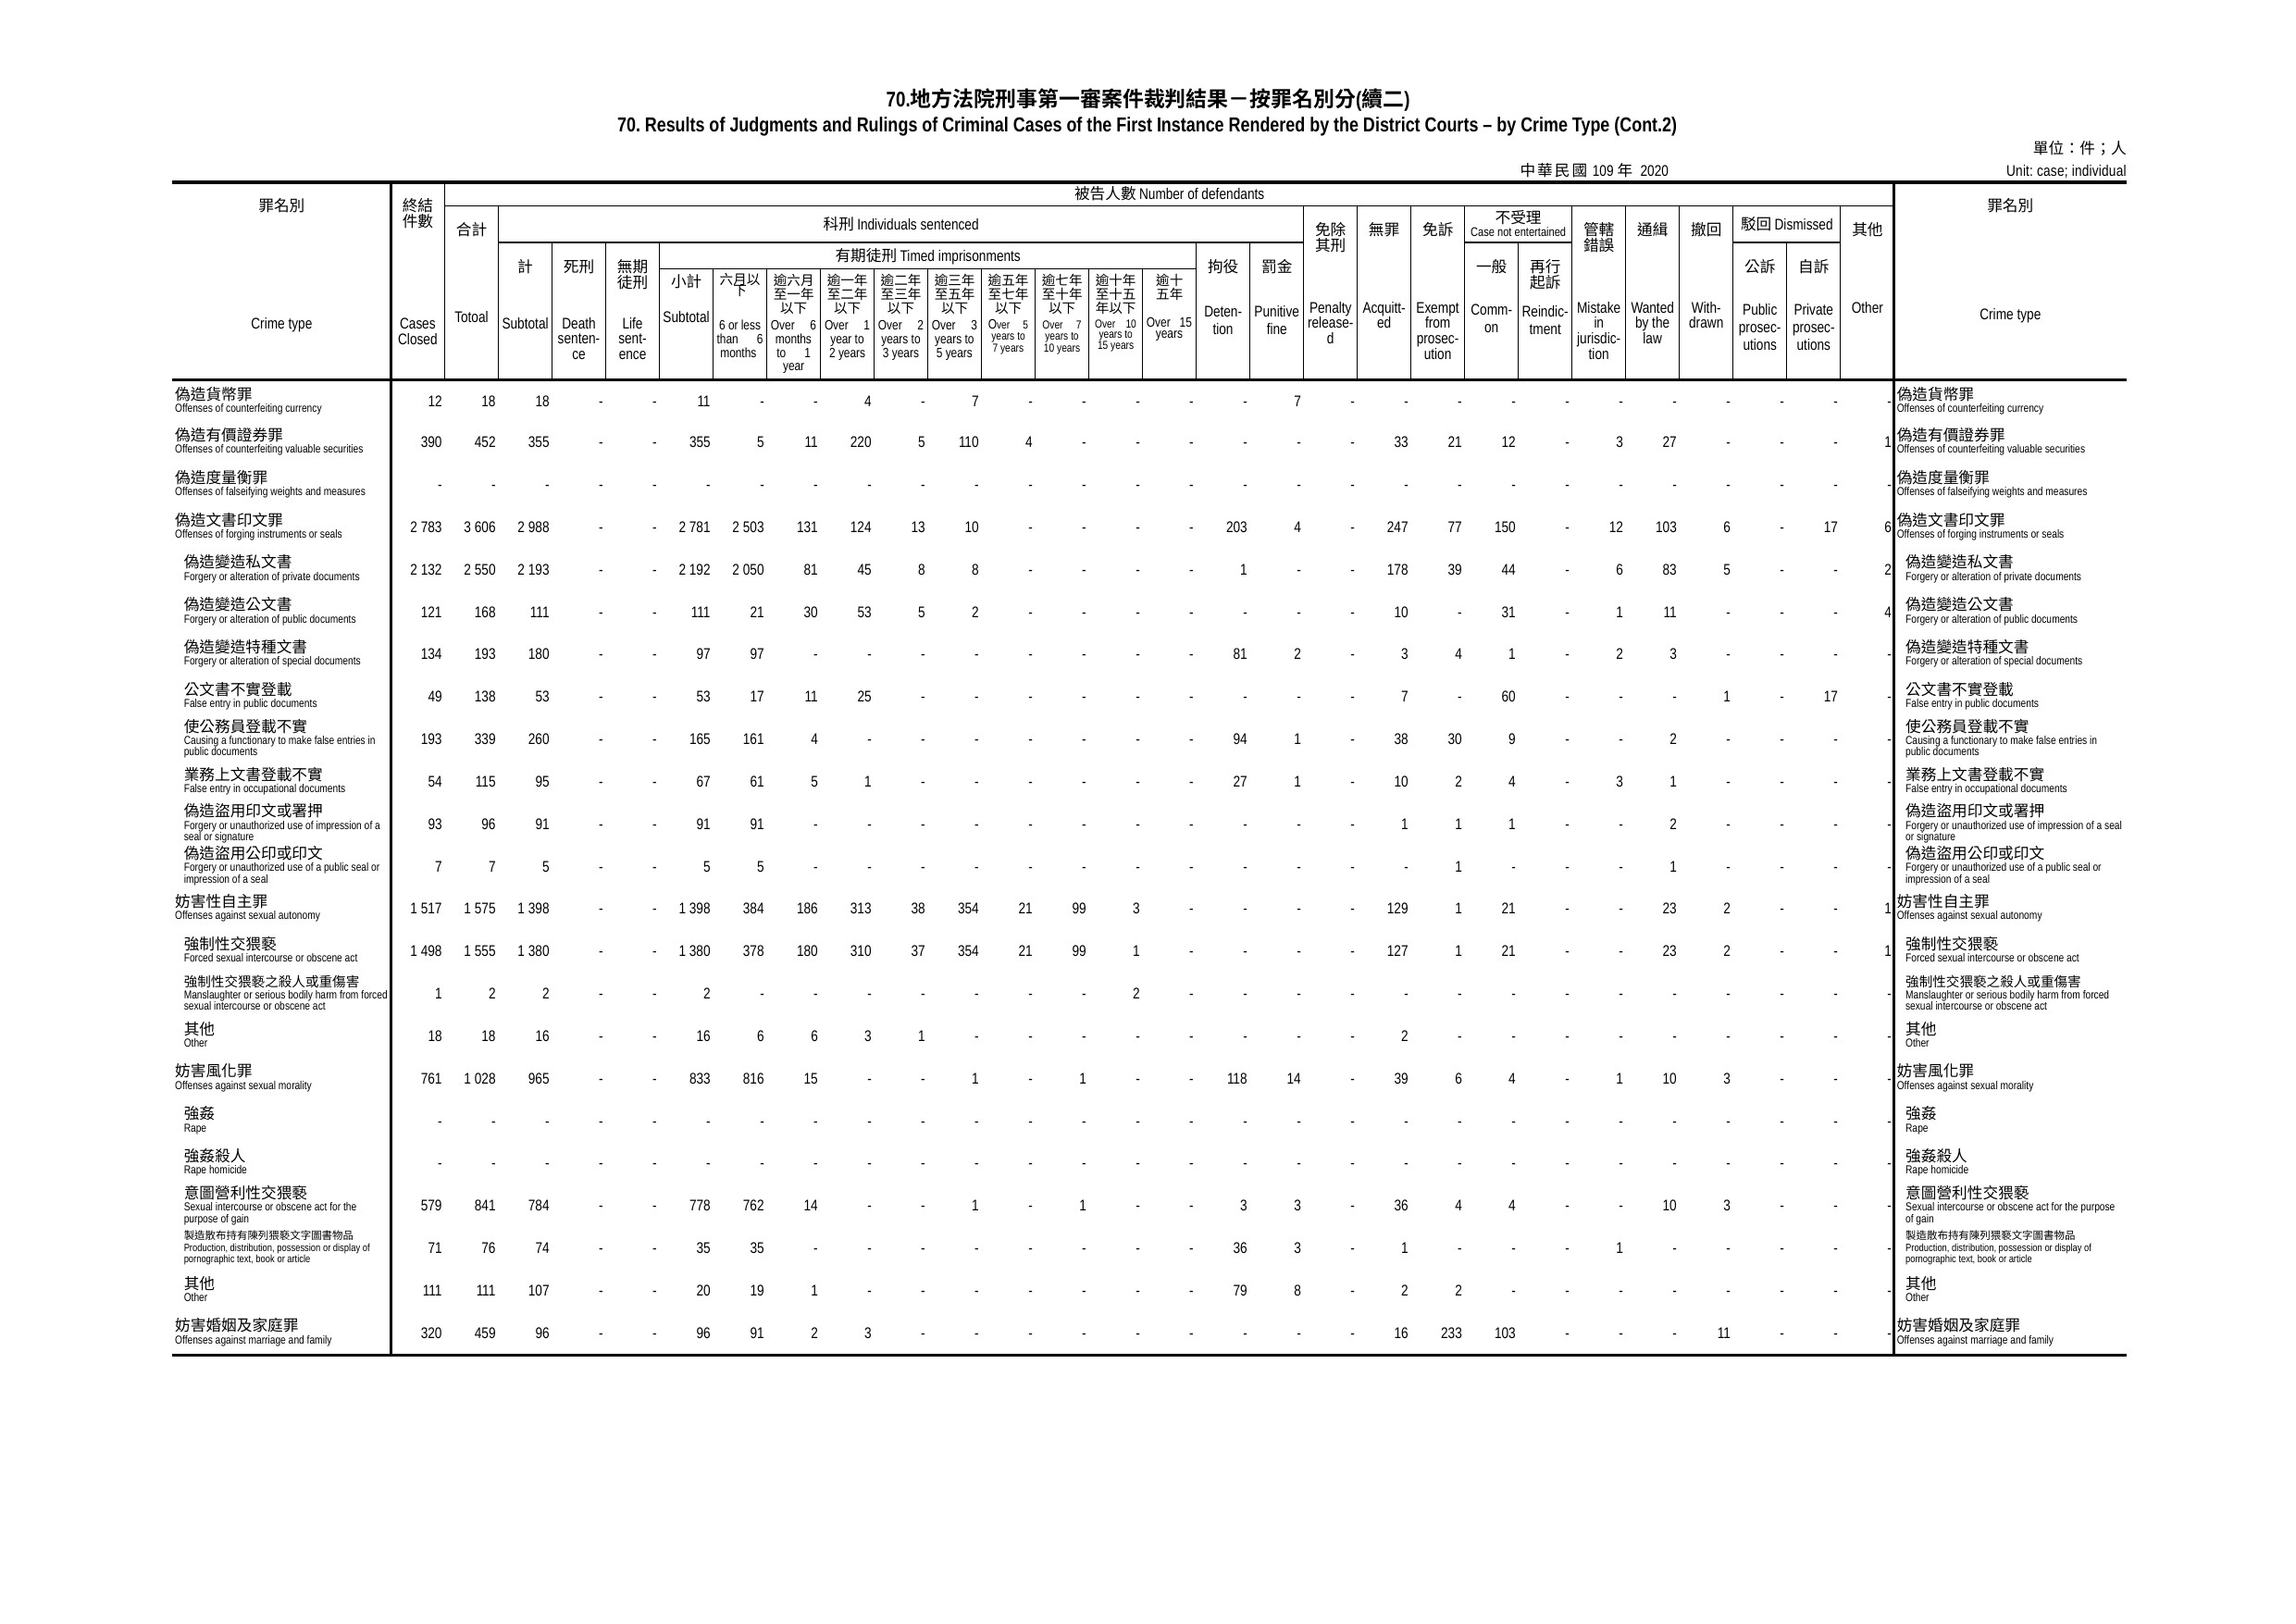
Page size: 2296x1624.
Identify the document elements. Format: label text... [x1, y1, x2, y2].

table_cell 138 [444, 676, 498, 718]
table_cell - [1304, 421, 1357, 464]
table_cell - [1787, 633, 1840, 676]
table_cell 1 028 [444, 1057, 498, 1099]
table_cell - [1035, 548, 1088, 590]
table_cell - [981, 760, 1035, 802]
table_cell 5 [713, 845, 766, 887]
table_cell - [1787, 1269, 1840, 1311]
table_cell 313 [820, 887, 874, 930]
table_cell - [1088, 548, 1142, 590]
table_cell 偽造度量衡罪 Offenses of falseifying weights and measures [172, 464, 390, 505]
table_cell - [605, 845, 659, 887]
table_cell - [1088, 1057, 1142, 1099]
table_cell 61 [713, 760, 766, 802]
table_cell - [1142, 676, 1196, 718]
table_cell - [1518, 1142, 1571, 1184]
table_cell 逾三年至五年以下 Over 3 years to 5 years [928, 269, 981, 378]
table_cell - [1680, 1227, 1732, 1269]
table_cell - [1518, 845, 1571, 887]
table_cell 95 [498, 760, 552, 802]
table_cell - [1088, 464, 1142, 505]
table_cell 107 [498, 1269, 552, 1311]
table_cell 16 [1357, 1311, 1410, 1354]
table_cell - [1733, 973, 1787, 1014]
table_cell - [1035, 590, 1088, 633]
table_cell - [1625, 1014, 1679, 1057]
table_cell 45 [820, 548, 874, 590]
table_cell - [1357, 1099, 1410, 1142]
table_cell 1 [1625, 845, 1679, 887]
table_cell 1 [1357, 802, 1410, 845]
table_cell - [981, 1099, 1035, 1142]
table_cell 使公務員登載不實 Causing a functionary to make false entries in public documents [1895, 718, 2127, 760]
table_cell 354 [927, 930, 981, 973]
table_cell - [1518, 887, 1571, 930]
table_cell 3 606 [444, 505, 498, 548]
table_cell - [981, 676, 1035, 718]
table_cell 1 [392, 973, 444, 1014]
table_cell - [1465, 1142, 1518, 1184]
table_cell 1 [927, 1184, 981, 1227]
table_cell - [1733, 718, 1787, 760]
table_cell - [820, 1227, 874, 1269]
table_cell - [1518, 760, 1571, 802]
table_cell - [1142, 381, 1196, 421]
table_cell 1 [1841, 421, 1893, 464]
table_cell - [1035, 381, 1088, 421]
table_cell - [713, 1142, 766, 1184]
table_cell - [1304, 548, 1357, 590]
table_cell - [552, 930, 605, 973]
table_cell 33 [1357, 421, 1410, 464]
table_cell 54 [392, 760, 444, 802]
table_cell - [874, 1227, 927, 1269]
table_cell - [1572, 1311, 1625, 1354]
table_cell - [1787, 718, 1840, 760]
table_cell - [820, 1099, 874, 1142]
table_cell - [1142, 718, 1196, 760]
table_cell - [552, 548, 605, 590]
table_cell - [1304, 1269, 1357, 1311]
table_cell 97 [659, 633, 713, 676]
table_cell 9 [1465, 718, 1518, 760]
table_cell 1 [1410, 845, 1464, 887]
table_cell - [1787, 421, 1840, 464]
table_cell 1 [1197, 548, 1249, 590]
table_cell 93 [392, 802, 444, 845]
table_cell - [1088, 676, 1142, 718]
table_cell - [981, 718, 1035, 760]
table_cell - [1035, 1269, 1088, 1311]
table_cell - [552, 760, 605, 802]
table_cell - [1572, 676, 1625, 718]
table_cell - [1249, 1142, 1303, 1184]
table_cell - [766, 973, 820, 1014]
table_cell - [392, 1099, 444, 1142]
table_cell - [1680, 381, 1732, 421]
table_cell - [605, 548, 659, 590]
table_cell - [1142, 887, 1196, 930]
table_cell 撤回 With- drawn [1680, 206, 1732, 378]
table_cell 91 [659, 802, 713, 845]
table_cell - [1357, 973, 1410, 1014]
table_cell - [659, 464, 713, 505]
table_cell - [1410, 590, 1464, 633]
table_cell 6 [1680, 505, 1732, 548]
table_cell - [1142, 1142, 1196, 1184]
table_cell - [1572, 802, 1625, 845]
table_cell 3 [820, 1014, 874, 1057]
table_cell 16 [659, 1014, 713, 1057]
table_cell - [552, 633, 605, 676]
table_cell 11 [659, 381, 713, 421]
table_cell 168 [444, 590, 498, 633]
table_cell 偽造變造公文書 Forgery or alteration of public documents [1895, 590, 2127, 633]
table_cell 再行 起訴 Reindic-tment [1519, 243, 1571, 378]
table_cell - [1841, 676, 1893, 718]
table_cell - [1197, 1311, 1249, 1354]
table_cell 124 [820, 505, 874, 548]
table_cell - [927, 973, 981, 1014]
table_cell 4 [766, 718, 820, 760]
table_cell - [1841, 845, 1893, 887]
table_cell - [1733, 760, 1787, 802]
table_cell - [1197, 590, 1249, 633]
table_cell 354 [927, 887, 981, 930]
table_cell 21 [1465, 887, 1518, 930]
table_cell 無期 徒刑 Life sent- ence [606, 243, 659, 378]
table_cell 10 [1625, 1184, 1679, 1227]
table_cell 39 [1410, 548, 1464, 590]
table_cell - [1035, 802, 1088, 845]
table_cell - [874, 1057, 927, 1099]
table_cell - [1465, 464, 1518, 505]
table_cell - [874, 1142, 927, 1184]
table_cell 免訴 Exempt from prosec-ution [1411, 206, 1464, 378]
table_cell - [1035, 1099, 1088, 1142]
table_cell - [605, 1057, 659, 1099]
table_cell 偽造變造公文書 Forgery or alteration of public documents [172, 590, 390, 633]
table_header 終結 件數 Cases Closed [392, 184, 444, 378]
table_cell - [820, 1184, 874, 1227]
table_cell 8 [874, 548, 927, 590]
table_cell - [1088, 505, 1142, 548]
table_cell 21 [981, 930, 1035, 973]
table_cell 11 [766, 421, 820, 464]
table_cell - [874, 760, 927, 802]
table_cell - [605, 676, 659, 718]
table_cell 妨害性自主罪 Offenses against sexual autonomy [172, 887, 390, 930]
table_cell 17 [713, 676, 766, 718]
table_cell - [820, 1269, 874, 1311]
table_cell - [444, 1099, 498, 1142]
table_cell - [1572, 973, 1625, 1014]
table_cell 不受理 Case not entertained [1465, 206, 1571, 242]
table_cell - [1304, 887, 1357, 930]
table_cell - [392, 1142, 444, 1184]
table_cell - [1304, 973, 1357, 1014]
table_cell 111 [444, 1269, 498, 1311]
table_cell 無罪 Acquitt- ed [1358, 206, 1410, 378]
table_cell - [1733, 802, 1787, 845]
table_cell - [1841, 718, 1893, 760]
table_cell 1 [1680, 676, 1732, 718]
table_cell 1 [874, 1014, 927, 1057]
table_cell 67 [659, 760, 713, 802]
table_cell 2 [927, 590, 981, 633]
table_cell 14 [1249, 1057, 1303, 1099]
table_cell 妨害性自主罪 Offenses against sexual autonomy [1895, 887, 2127, 930]
table_cell 12 [1572, 505, 1625, 548]
table_cell - [1304, 845, 1357, 887]
table_cell - [1088, 1227, 1142, 1269]
table_cell - [1518, 802, 1571, 845]
table_cell - [1410, 1099, 1464, 1142]
table_cell - [1142, 464, 1196, 505]
table_cell 178 [1357, 548, 1410, 590]
table_cell - [1787, 1227, 1840, 1269]
table_cell 11 [1625, 590, 1679, 633]
table_cell - [605, 1142, 659, 1184]
table_cell - [1572, 845, 1625, 887]
table_cell - [874, 633, 927, 676]
table_cell - [1572, 930, 1625, 973]
table_cell - [1572, 1142, 1625, 1184]
table_cell 53 [659, 676, 713, 718]
table_cell 13 [874, 505, 927, 548]
table_cell - [1304, 1099, 1357, 1142]
table_cell - [927, 1227, 981, 1269]
table_cell 18 [444, 1014, 498, 1057]
table_cell - [605, 802, 659, 845]
table_cell - [1249, 1311, 1303, 1354]
table_cell 製造散布持有陳列猥褻文字圖書物品 Production, distribution, possession or display of pornographic text, book or article [1895, 1227, 2127, 1269]
table_cell 96 [498, 1311, 552, 1354]
table_cell - [1518, 676, 1571, 718]
table_cell - [1787, 887, 1840, 930]
table_cell - [1088, 1184, 1142, 1227]
table_cell - [1572, 887, 1625, 930]
table_cell 6 [713, 1014, 766, 1057]
table_cell - [1304, 1311, 1357, 1354]
table_cell 1 [1465, 633, 1518, 676]
table_cell 2 781 [659, 505, 713, 548]
table_cell - [713, 973, 766, 1014]
table_cell - [1518, 1227, 1571, 1269]
table_cell - [1733, 1014, 1787, 1057]
table_cell 49 [392, 676, 444, 718]
table_cell 7 [927, 381, 981, 421]
table_cell 1 380 [659, 930, 713, 973]
table_cell 1 [927, 1057, 981, 1099]
table_cell 有期徒刑Timed imprisonments [660, 243, 1196, 268]
table_cell 203 [1197, 505, 1249, 548]
table_cell 2 [1680, 930, 1732, 973]
table_cell 3 [1357, 633, 1410, 676]
table_cell 111 [659, 590, 713, 633]
table_cell 強姦殺人 Rape homicide [172, 1142, 390, 1184]
table_cell - [1841, 1184, 1893, 1227]
table_cell 15 [766, 1057, 820, 1099]
table_cell - [1142, 973, 1196, 1014]
table_cell - [1304, 505, 1357, 548]
table_cell - [1465, 1269, 1518, 1311]
text 中華民國109 年 2020 Unit: case; individual [169, 158, 2126, 180]
table_cell - [1035, 718, 1088, 760]
table_cell 罰金 Punitive fine [1250, 243, 1303, 378]
table_cell 10 [1357, 760, 1410, 802]
table_cell - [498, 1142, 552, 1184]
table_cell 通緝 Wanted by the law [1626, 206, 1679, 378]
table_cell - [605, 1099, 659, 1142]
table_cell 38 [874, 887, 927, 930]
table_cell - [713, 381, 766, 421]
table_cell 53 [820, 590, 874, 633]
table_cell 8 [927, 548, 981, 590]
table_cell - [1142, 802, 1196, 845]
table_cell - [1249, 1099, 1303, 1142]
table_cell - [820, 973, 874, 1014]
table_cell - [1787, 1099, 1840, 1142]
table_cell - [552, 381, 605, 421]
table_cell 2 050 [713, 548, 766, 590]
table_cell - [1625, 1269, 1679, 1311]
table_cell - [981, 1227, 1035, 1269]
table_cell 25 [820, 676, 874, 718]
table_cell 74 [498, 1227, 552, 1269]
table_cell 偽造度量衡罪 Offenses of falseifying weights and measures [1895, 464, 2127, 505]
table_cell 1 [1841, 930, 1893, 973]
table_cell 833 [659, 1057, 713, 1099]
table_cell 260 [498, 718, 552, 760]
table_cell - [1518, 1184, 1571, 1227]
table_cell 2 550 [444, 548, 498, 590]
table_cell 2 [1625, 718, 1679, 760]
table_cell 2 [1249, 633, 1303, 676]
table_cell - [552, 1142, 605, 1184]
table_cell 4 [820, 381, 874, 421]
table_cell 4 [1465, 1184, 1518, 1227]
table_cell - [1465, 1227, 1518, 1269]
table_cell - [1142, 548, 1196, 590]
table_cell - [1572, 1099, 1625, 1142]
table_cell - [1787, 802, 1840, 845]
table_cell - [1088, 633, 1142, 676]
table_cell - [1733, 381, 1787, 421]
table_cell - [1733, 845, 1787, 887]
table_cell 4 [1410, 633, 1464, 676]
table_cell - [605, 887, 659, 930]
table_cell - [1304, 590, 1357, 633]
table_cell - [1142, 633, 1196, 676]
table_cell - [1142, 760, 1196, 802]
table_cell - [498, 464, 552, 505]
table_cell 10 [1357, 590, 1410, 633]
table_cell - [552, 505, 605, 548]
table_cell - [1518, 1057, 1571, 1099]
table_cell - [552, 676, 605, 718]
table_cell - [1304, 1142, 1357, 1184]
table_cell 118 [1197, 1057, 1249, 1099]
table_cell 逾十年 至十五 年以下 Over 10 years to 15 years [1089, 269, 1142, 378]
table_cell 10 [927, 505, 981, 548]
table_cell - [927, 845, 981, 887]
table_cell - [1142, 421, 1196, 464]
table_cell - [1841, 464, 1893, 505]
table_cell - [1465, 1099, 1518, 1142]
table_cell - [1357, 845, 1410, 887]
table_cell - [981, 464, 1035, 505]
table_cell - [1410, 676, 1464, 718]
table_cell 強姦殺人 Rape homicide [1895, 1142, 2127, 1184]
table_cell - [1733, 930, 1787, 973]
table_cell - [605, 930, 659, 973]
table_cell 77 [1410, 505, 1464, 548]
table_cell 5 [874, 421, 927, 464]
table_cell - [605, 633, 659, 676]
table_cell - [1304, 802, 1357, 845]
table_cell - [820, 845, 874, 887]
table_cell - [1518, 381, 1571, 421]
table_cell - [927, 1311, 981, 1354]
table_cell 115 [444, 760, 498, 802]
table_cell 17 [1787, 676, 1840, 718]
table_cell 5 [766, 760, 820, 802]
table_cell 業務上文書登載不實 False entry in occupational documents [1895, 760, 2127, 802]
table_cell - [1841, 973, 1893, 1014]
table_cell - [1572, 1014, 1625, 1057]
table_cell 14 [766, 1184, 820, 1227]
table_cell 81 [766, 548, 820, 590]
table_cell - [1142, 1099, 1196, 1142]
table_cell 134 [392, 633, 444, 676]
table_cell 逾六月至一年以下 Over 6 months to 1 year [767, 269, 820, 378]
table_cell 偽造文書印文罪 Offenses of forging instruments or seals [172, 505, 390, 548]
table_cell - [1841, 1099, 1893, 1142]
table_cell - [1787, 1014, 1840, 1057]
table_cell - [1518, 1311, 1571, 1354]
table_cell - [1680, 802, 1732, 845]
table_cell 27 [1197, 760, 1249, 802]
table_cell 2 192 [659, 548, 713, 590]
table_cell - [1410, 1014, 1464, 1057]
table_cell - [1518, 548, 1571, 590]
table_cell - [605, 1311, 659, 1354]
table_cell - [1197, 845, 1249, 887]
table_cell - [1410, 381, 1464, 421]
table_cell - [1035, 633, 1088, 676]
table_cell 免除 其刑 Penalty release-d [1304, 206, 1357, 378]
table_cell - [1518, 464, 1571, 505]
table_cell - [1197, 1099, 1249, 1142]
table_cell - [659, 1099, 713, 1142]
table_cell - [1787, 1184, 1840, 1227]
table_cell - [766, 845, 820, 887]
table_cell 4 [1465, 760, 1518, 802]
table_cell 6 [1410, 1057, 1464, 1099]
table_cell 1 [1572, 1227, 1625, 1269]
table_cell - [1841, 633, 1893, 676]
table_cell - [1625, 973, 1679, 1014]
table_cell 762 [713, 1184, 766, 1227]
table_cell - [1841, 1227, 1893, 1269]
table_cell 129 [1357, 887, 1410, 930]
table_cell - [1088, 718, 1142, 760]
table_cell 1 [1088, 930, 1142, 973]
table_cell 79 [1197, 1269, 1249, 1311]
table_cell 偽造變造私文書 Forgery or alteration of private documents [1895, 548, 2127, 590]
table_cell - [1680, 845, 1732, 887]
table_cell 310 [820, 930, 874, 973]
table_cell - [1733, 633, 1787, 676]
table_cell 公文書不實登載 False entry in public documents [172, 676, 390, 718]
table_cell - [981, 1142, 1035, 1184]
table_cell - [1787, 590, 1840, 633]
table_cell - [1733, 590, 1787, 633]
table_cell 2 [1357, 1269, 1410, 1311]
table_cell - [1841, 1014, 1893, 1057]
table_cell 2 [766, 1311, 820, 1354]
table_cell - [874, 845, 927, 887]
table_cell - [1733, 676, 1787, 718]
table_cell 2 [444, 973, 498, 1014]
table_cell - [1625, 1099, 1679, 1142]
table_cell 5 [659, 845, 713, 887]
table_cell 2 [1680, 887, 1732, 930]
table_cell 偽造變造特種文書 Forgery or alteration of special documents [172, 633, 390, 676]
table_cell 1 [1572, 590, 1625, 633]
table_cell 110 [927, 421, 981, 464]
table_cell - [1142, 590, 1196, 633]
table_cell 強制性交猥褻 Forced sexual intercourse or obscene act [1895, 930, 2127, 973]
table_cell - [1142, 1057, 1196, 1099]
table_cell 拘役 Deten- tion [1197, 243, 1249, 378]
table_cell - [981, 633, 1035, 676]
table_cell 妨害風化罪 Offenses against sexual morality [172, 1057, 390, 1099]
table_cell 逾二年至三年以下 Over 2 years to 3 years [875, 269, 927, 378]
table_cell - [1733, 1269, 1787, 1311]
table_cell - [1249, 421, 1303, 464]
table_cell - [1035, 760, 1088, 802]
table_cell - [1787, 930, 1840, 973]
table_cell 妨害婚姻及家庭罪 Offenses against marriage and family [172, 1311, 390, 1354]
table_cell 4 [1410, 1184, 1464, 1227]
table_cell 1 [1841, 887, 1893, 930]
table_cell 459 [444, 1311, 498, 1354]
table_cell 12 [1465, 421, 1518, 464]
table_cell 5 [498, 845, 552, 887]
table_cell - [1249, 845, 1303, 887]
table_cell - [605, 973, 659, 1014]
table_cell - [927, 633, 981, 676]
table_cell - [1088, 381, 1142, 421]
table_cell 7 [1357, 676, 1410, 718]
table_header 罪名別 Crime type [1895, 184, 2127, 378]
table_cell 320 [392, 1311, 444, 1354]
table_cell - [927, 802, 981, 845]
table_cell - [1680, 1142, 1732, 1184]
table_cell - [1787, 760, 1840, 802]
table_cell - [820, 1057, 874, 1099]
table_cell - [1625, 1227, 1679, 1269]
table_cell - [927, 464, 981, 505]
table_cell - [1572, 1184, 1625, 1227]
table_cell 3 [1572, 421, 1625, 464]
table_cell 11 [766, 676, 820, 718]
table_cell - [1680, 590, 1732, 633]
table_cell 3 [1572, 760, 1625, 802]
table_cell 5 [874, 590, 927, 633]
table_cell 53 [498, 676, 552, 718]
table_cell - [552, 1099, 605, 1142]
table_cell - [605, 1014, 659, 1057]
table_cell 121 [392, 590, 444, 633]
table_cell 1 [1357, 1227, 1410, 1269]
table_cell - [1787, 845, 1840, 887]
table_cell - [1787, 548, 1840, 590]
table_cell 36 [1197, 1227, 1249, 1269]
table_cell 8 [1249, 1269, 1303, 1311]
table_cell 10 [1625, 1057, 1679, 1099]
table_cell - [981, 973, 1035, 1014]
table_cell - [1304, 1057, 1357, 1099]
table_cell - [1518, 505, 1571, 548]
table_cell 18 [498, 381, 552, 421]
table_cell 2 [1410, 1269, 1464, 1311]
table_cell - [927, 1142, 981, 1184]
table_cell - [874, 1099, 927, 1142]
table_cell 39 [1357, 1057, 1410, 1099]
table_cell - [1518, 1099, 1571, 1142]
table_cell 2 [1088, 973, 1142, 1014]
table_cell 37 [874, 930, 927, 973]
table_cell - [1088, 1099, 1142, 1142]
table_cell - [1680, 464, 1732, 505]
table_cell 76 [444, 1227, 498, 1269]
table_cell - [1680, 421, 1732, 464]
table_cell - [1142, 505, 1196, 548]
table_cell - [1249, 548, 1303, 590]
table_cell - [552, 1184, 605, 1227]
table_cell - [552, 1014, 605, 1057]
table_cell 1 517 [392, 887, 444, 930]
table_cell - [1035, 1014, 1088, 1057]
table_cell - [605, 1227, 659, 1269]
table_cell 778 [659, 1184, 713, 1227]
table_cell 製造散布持有陳列猥褻文字圖書物品 Production, distribution, possession or display of pornographic text, book or article [172, 1227, 390, 1269]
table_cell 意圖營利性交猥褻 Sexual intercourse or obscene act for the purpose of gain [172, 1184, 390, 1227]
table_cell - [1733, 1227, 1787, 1269]
table_cell 83 [1625, 548, 1679, 590]
table_cell - [1035, 505, 1088, 548]
table_cell 127 [1357, 930, 1410, 973]
table_cell - [552, 464, 605, 505]
table_cell - [1142, 1184, 1196, 1227]
table_cell 1 [820, 760, 874, 802]
table_cell 偽造盜用印文或署押 Forgery or unauthorized use of impression of a seal or signature [172, 802, 390, 845]
table_cell 強制性交猥褻之殺人或重傷害 Manslaughter or serious bodily harm from forced sexual intercourse or obscene act [172, 973, 390, 1014]
table_cell 60 [1465, 676, 1518, 718]
table_cell - [874, 718, 927, 760]
table_cell 1 498 [392, 930, 444, 973]
table_cell 1 398 [659, 887, 713, 930]
table_cell 2 [1410, 760, 1464, 802]
table_cell 31 [1465, 590, 1518, 633]
table_cell 3 [1249, 1184, 1303, 1227]
table_cell 3 [1249, 1227, 1303, 1269]
table_cell - [1841, 1142, 1893, 1184]
table_cell 強制性交猥褻 Forced sexual intercourse or obscene act [172, 930, 390, 973]
table_cell - [981, 381, 1035, 421]
table_cell 36 [1357, 1184, 1410, 1227]
table_cell 1 [766, 1269, 820, 1311]
table_cell - [981, 548, 1035, 590]
table_cell - [1680, 1269, 1732, 1311]
table_cell 339 [444, 718, 498, 760]
table_cell 6 [1841, 505, 1893, 548]
table_cell - [981, 1269, 1035, 1311]
table_cell 1 [1035, 1184, 1088, 1227]
table_cell - [1733, 1311, 1787, 1354]
table_cell 2 [659, 973, 713, 1014]
table_cell - [498, 1099, 552, 1142]
table_cell - [820, 802, 874, 845]
table_cell - [874, 676, 927, 718]
table_cell 一般 Comm- on [1465, 243, 1518, 378]
table_cell - [874, 1184, 927, 1227]
table_cell 94 [1197, 718, 1249, 760]
table_cell 計 Subtotal [499, 243, 552, 378]
table_cell - [1410, 973, 1464, 1014]
table_cell 1 [1572, 1057, 1625, 1099]
table_cell - [605, 590, 659, 633]
table_cell - [1465, 381, 1518, 421]
table_cell 1 [1410, 887, 1464, 930]
table_cell 2 [1841, 548, 1893, 590]
table_cell 偽造盜用公印或印文 Forgery or unauthorized use of a public seal or impression of a seal [1895, 845, 2127, 887]
table_cell 841 [444, 1184, 498, 1227]
table_cell - [1572, 381, 1625, 421]
table_cell - [1035, 845, 1088, 887]
table_cell 1 [1249, 718, 1303, 760]
table_cell - [1572, 718, 1625, 760]
table_cell 1 [1410, 802, 1464, 845]
table_cell 111 [392, 1269, 444, 1311]
table_cell - [1304, 1014, 1357, 1057]
table_cell - [981, 802, 1035, 845]
table_cell - [1142, 1311, 1196, 1354]
table_cell 4 [1841, 590, 1893, 633]
table_cell 186 [766, 887, 820, 930]
table_cell - [1787, 381, 1840, 421]
table_cell - [1787, 1142, 1840, 1184]
table_cell - [1088, 1311, 1142, 1354]
table_cell - [1249, 590, 1303, 633]
table_cell - [1249, 676, 1303, 718]
table_cell - [1142, 930, 1196, 973]
table_cell - [552, 845, 605, 887]
table_cell 103 [1465, 1311, 1518, 1354]
table_cell 816 [713, 1057, 766, 1099]
table_cell - [927, 1269, 981, 1311]
table_cell 23 [1625, 887, 1679, 930]
table_cell - [1197, 1142, 1249, 1184]
table_cell - [820, 633, 874, 676]
table_cell 5 [1680, 548, 1732, 590]
table_cell - [1304, 1227, 1357, 1269]
table_cell 96 [444, 802, 498, 845]
table_cell - [1572, 1269, 1625, 1311]
table_cell - [981, 590, 1035, 633]
table_cell 逾五年至七年以下 Over 5 years to 7 years [982, 269, 1035, 378]
table_cell 21 [713, 590, 766, 633]
table_cell - [766, 381, 820, 421]
table_cell - [927, 1014, 981, 1057]
table_cell 355 [498, 421, 552, 464]
table_cell 965 [498, 1057, 552, 1099]
table_cell 3 [1088, 887, 1142, 930]
table_cell 19 [713, 1269, 766, 1311]
table_cell - [1841, 1269, 1893, 1311]
table_cell - [1357, 381, 1410, 421]
table_cell 逾十 五年 Over 15 years [1143, 269, 1196, 378]
table_cell - [605, 1184, 659, 1227]
table_cell 193 [444, 633, 498, 676]
table_cell 71 [392, 1227, 444, 1269]
table_cell 38 [1357, 718, 1410, 760]
table_cell 30 [766, 590, 820, 633]
table_cell 2 [1357, 1014, 1410, 1057]
table_cell 合計 Totoal [445, 206, 498, 378]
table_cell 12 [392, 381, 444, 421]
table_cell - [1304, 464, 1357, 505]
table_cell - [605, 421, 659, 464]
table_cell - [1249, 1014, 1303, 1057]
table_cell - [1518, 421, 1571, 464]
table_cell - [766, 633, 820, 676]
table_cell - [1518, 718, 1571, 760]
table_cell 99 [1035, 887, 1088, 930]
table_cell 其他 Other [1841, 206, 1893, 378]
table_cell - [1197, 973, 1249, 1014]
table_cell - [1088, 802, 1142, 845]
table_cell 偽造盜用公印或印文 Forgery or unauthorized use of a public seal or impression of a seal [172, 845, 390, 887]
table_cell - [1142, 1269, 1196, 1311]
table_cell 其他 Other [172, 1269, 390, 1311]
table_cell 96 [659, 1311, 713, 1354]
table_cell 3 [820, 1311, 874, 1354]
table_cell 死刑 Death senten-ce [552, 243, 605, 378]
table_cell 150 [1465, 505, 1518, 548]
table_cell - [552, 590, 605, 633]
table_cell - [820, 464, 874, 505]
table_cell 7 [392, 845, 444, 887]
table_cell - [552, 718, 605, 760]
table_cell 1 555 [444, 930, 498, 973]
table_cell - [552, 973, 605, 1014]
table_cell - [552, 887, 605, 930]
table_cell 21 [1410, 421, 1464, 464]
table_cell 131 [766, 505, 820, 548]
table_cell - [820, 1142, 874, 1184]
table_cell 逾七年至十年以下 Over 7 years to 10 years [1036, 269, 1088, 378]
table_cell 1 [1410, 930, 1464, 973]
table_cell - [1733, 1142, 1787, 1184]
table_cell 1 380 [498, 930, 552, 973]
table_cell 公文書不實登載 False entry in public documents [1895, 676, 2127, 718]
table_cell - [1197, 464, 1249, 505]
table_cell - [1410, 1142, 1464, 1184]
table_cell 其他 Other [1895, 1014, 2127, 1057]
table_cell - [1518, 1269, 1571, 1311]
table_cell - [605, 464, 659, 505]
table_header 被告人數Number of defendants [445, 184, 1893, 205]
table_cell 579 [392, 1184, 444, 1227]
table_cell 16 [498, 1014, 552, 1057]
table_cell - [1841, 1057, 1893, 1099]
table_cell 2 [1572, 633, 1625, 676]
table_cell 2 503 [713, 505, 766, 548]
table_cell 761 [392, 1057, 444, 1099]
table_cell - [1680, 1014, 1732, 1057]
table_cell - [1518, 930, 1571, 973]
table_cell 91 [713, 1311, 766, 1354]
table_cell - [605, 381, 659, 421]
table_cell - [1841, 381, 1893, 421]
table_cell - [1787, 1311, 1840, 1354]
table_cell - [874, 1269, 927, 1311]
table_cell - [1733, 548, 1787, 590]
table_cell - [1357, 1142, 1410, 1184]
table_cell - [1680, 718, 1732, 760]
table_cell 管轄 錯誤 Mistake in jurisdic- tion [1572, 206, 1625, 378]
table_cell - [1625, 381, 1679, 421]
table_cell 2 [498, 973, 552, 1014]
table_cell 97 [713, 633, 766, 676]
table_cell - [444, 1142, 498, 1184]
table_cell - [1088, 590, 1142, 633]
table_cell - [1035, 1227, 1088, 1269]
table_cell - [1035, 464, 1088, 505]
table_cell 強姦 Rape [1895, 1099, 2127, 1142]
table_cell - [1357, 464, 1410, 505]
table_cell - [1035, 676, 1088, 718]
table_cell - [1249, 887, 1303, 930]
table_cell 偽造變造私文書 Forgery or alteration of private documents [172, 548, 390, 590]
table_cell 駁回Dismissed [1733, 206, 1840, 242]
table_cell 2 [1625, 802, 1679, 845]
table_cell - [552, 421, 605, 464]
table_cell - [1518, 973, 1571, 1014]
table_cell - [659, 1142, 713, 1184]
table_cell - [1197, 421, 1249, 464]
table_cell - [1680, 633, 1732, 676]
table_cell - [1410, 464, 1464, 505]
table_cell - [1142, 1227, 1196, 1269]
table_cell - [1249, 464, 1303, 505]
table_cell - [1841, 760, 1893, 802]
table_cell 業務上文書登載不實 False entry in occupational documents [172, 760, 390, 802]
table_cell - [1088, 1269, 1142, 1311]
table_cell 23 [1625, 930, 1679, 973]
text 70.地方法院刑事第一審案件裁判結果－按罪名別分(續二) [169, 82, 2126, 113]
table_cell - [766, 1099, 820, 1142]
table_cell 7 [444, 845, 498, 887]
table_cell 偽造盜用印文或署押 Forgery or unauthorized use of impression of a seal or signature [1895, 802, 2127, 845]
table_cell - [1841, 802, 1893, 845]
table_cell 6 [1572, 548, 1625, 590]
table_cell - [766, 1142, 820, 1184]
table_cell - [981, 1184, 1035, 1227]
table_cell - [1088, 1014, 1142, 1057]
table_cell 2 193 [498, 548, 552, 590]
table_cell 4 [1249, 505, 1303, 548]
table_cell 161 [713, 718, 766, 760]
table_cell 1 398 [498, 887, 552, 930]
table_cell 99 [1035, 930, 1088, 973]
table_header 罪名別 Crime type [172, 184, 390, 378]
table_cell - [1197, 381, 1249, 421]
table_cell 18 [392, 1014, 444, 1057]
table_cell 1 [1249, 760, 1303, 802]
table_cell 20 [659, 1269, 713, 1311]
table_cell 378 [713, 930, 766, 973]
table_cell 193 [392, 718, 444, 760]
table_cell - [1625, 1142, 1679, 1184]
table_cell 偽造貨幣罪 Offenses of counterfeiting currency [1895, 381, 2127, 421]
table_cell 3 [1197, 1184, 1249, 1227]
table_cell - [1625, 1311, 1679, 1354]
table_cell 強姦 Rape [172, 1099, 390, 1142]
table_cell - [1733, 421, 1787, 464]
table_cell 111 [498, 590, 552, 633]
table_cell - [1197, 887, 1249, 930]
table_cell 妨害風化罪 Offenses against sexual morality [1895, 1057, 2127, 1099]
table_cell - [927, 760, 981, 802]
table_cell - [552, 1057, 605, 1099]
table_cell 11 [1680, 1311, 1732, 1354]
table_cell - [874, 1311, 927, 1354]
table_cell - [874, 464, 927, 505]
table_cell - [766, 802, 820, 845]
table_cell - [713, 1099, 766, 1142]
table_cell - [766, 464, 820, 505]
table_cell - [1733, 464, 1787, 505]
table_cell 44 [1465, 548, 1518, 590]
table_cell - [1572, 464, 1625, 505]
table_cell - [874, 973, 927, 1014]
table_cell 7 [1249, 381, 1303, 421]
table_cell - [1465, 973, 1518, 1014]
table_cell 165 [659, 718, 713, 760]
table_cell 17 [1787, 505, 1840, 548]
table_cell - [1304, 1184, 1357, 1227]
table_cell 180 [498, 633, 552, 676]
table_cell 233 [1410, 1311, 1464, 1354]
table_cell - [927, 718, 981, 760]
table_cell - [1625, 676, 1679, 718]
table_cell - [1787, 973, 1840, 1014]
table_cell - [1465, 845, 1518, 887]
table_cell - [981, 1014, 1035, 1057]
table_cell 1 575 [444, 887, 498, 930]
table_cell 18 [444, 381, 498, 421]
table_cell - [605, 1269, 659, 1311]
table_cell 91 [713, 802, 766, 845]
table_cell - [1197, 676, 1249, 718]
table_cell - [1733, 887, 1787, 930]
table_cell 2 988 [498, 505, 552, 548]
table_cell - [605, 760, 659, 802]
table_cell 其他 Other [1895, 1269, 2127, 1311]
table_cell 4 [1465, 1057, 1518, 1099]
table_cell - [1410, 1227, 1464, 1269]
table_cell - [1035, 973, 1088, 1014]
table_cell 384 [713, 887, 766, 930]
table_cell 使公務員登載不實 Causing a functionary to make false entries in public documents [172, 718, 390, 760]
table_cell - [927, 676, 981, 718]
table_cell - [1304, 381, 1357, 421]
table_cell 390 [392, 421, 444, 464]
table_cell 1 [1625, 760, 1679, 802]
table_cell - [444, 464, 498, 505]
table_cell 91 [498, 802, 552, 845]
table_cell 小計 Subtotal [660, 269, 713, 378]
table_cell - [1841, 1311, 1893, 1354]
table_cell - [1680, 760, 1732, 802]
table_cell - [1035, 421, 1088, 464]
table_cell 247 [1357, 505, 1410, 548]
table_cell - [981, 1311, 1035, 1354]
table_cell - [1249, 930, 1303, 973]
table_cell 784 [498, 1184, 552, 1227]
table_cell 4 [981, 421, 1035, 464]
table_cell - [1249, 802, 1303, 845]
table_cell - [1304, 676, 1357, 718]
table_cell 科刑Individuals sentenced [499, 206, 1303, 242]
table_cell - [874, 381, 927, 421]
table_cell - [605, 718, 659, 760]
table_cell 強制性交猥褻之殺人或重傷害 Manslaughter or serious bodily harm from forced sexual intercourse or obscene act [1895, 973, 2127, 1014]
table_cell - [1197, 930, 1249, 973]
table_cell - [1787, 464, 1840, 505]
table_cell - [1733, 1184, 1787, 1227]
table_cell - [552, 802, 605, 845]
table_cell 220 [820, 421, 874, 464]
table_cell - [1035, 1311, 1088, 1354]
table_cell - [1197, 802, 1249, 845]
table_cell 其他 Other [172, 1014, 390, 1057]
table_cell 1 [1035, 1057, 1088, 1099]
table_cell 自訴 Private prosec-utions [1787, 243, 1840, 378]
table_cell - [1625, 464, 1679, 505]
table_cell 81 [1197, 633, 1249, 676]
table_cell - [1680, 1099, 1732, 1142]
table_cell - [981, 1057, 1035, 1099]
table_cell - [605, 505, 659, 548]
table_cell 妨害婚姻及家庭罪 Offenses against marriage and family [1895, 1311, 2127, 1354]
table_cell 逾一年至二年以下 Over 1 year to 2 years [821, 269, 874, 378]
table_cell - [1680, 973, 1732, 1014]
table_cell 3 [1680, 1057, 1732, 1099]
table_cell 21 [1465, 930, 1518, 973]
table_cell - [1304, 930, 1357, 973]
table_cell - [1197, 1014, 1249, 1057]
table_cell - [1733, 505, 1787, 548]
table_cell 3 [1680, 1184, 1732, 1227]
table_cell - [927, 1099, 981, 1142]
table_cell - [1733, 1057, 1787, 1099]
table_cell - [1249, 973, 1303, 1014]
table_cell 偽造文書印文罪 Offenses of forging instruments or seals [1895, 505, 2127, 548]
table_cell - [1733, 1099, 1787, 1142]
table_cell 意圖營利性交猥褻 Sexual intercourse or obscene act for the purpose of gain [1895, 1184, 2127, 1227]
table_cell 偽造有價證券罪 Offenses of counterfeiting valuable securities [1895, 421, 2127, 464]
table_cell 27 [1625, 421, 1679, 464]
table_cell - [552, 1227, 605, 1269]
table_cell - [1787, 1057, 1840, 1099]
table_cell - [1518, 590, 1571, 633]
table_cell - [1465, 1014, 1518, 1057]
table_cell - [981, 845, 1035, 887]
table_cell 3 [1625, 633, 1679, 676]
table_cell 180 [766, 930, 820, 973]
table_cell - [766, 1227, 820, 1269]
table_cell 5 [713, 421, 766, 464]
table_cell 2 783 [392, 505, 444, 548]
table_cell - [1142, 1014, 1196, 1057]
table_cell 103 [1625, 505, 1679, 548]
table_cell - [1304, 633, 1357, 676]
table_cell - [552, 1269, 605, 1311]
table_cell - [1088, 1142, 1142, 1184]
table_cell 2 132 [392, 548, 444, 590]
table_cell 35 [713, 1227, 766, 1269]
table_cell - [713, 464, 766, 505]
table_cell - [1518, 633, 1571, 676]
table_cell 偽造貨幣罪 Offenses of counterfeiting currency [172, 381, 390, 421]
table_cell - [981, 505, 1035, 548]
table_cell 1 [1465, 802, 1518, 845]
text 70. Results of Judgments and Rulings of Criminal Cases of the First Instance Rendered by the District Courts – by Crime Type (Cont.2) [169, 113, 2126, 136]
table_cell - [552, 1311, 605, 1354]
table_cell - [1304, 718, 1357, 760]
table_cell 公訴 Public prosec-utions [1733, 243, 1786, 378]
table_cell 偽造有價證券罪 Offenses of counterfeiting valuable securities [172, 421, 390, 464]
table_cell 452 [444, 421, 498, 464]
table_cell - [392, 464, 444, 505]
text 單位：件；人 [169, 136, 2126, 158]
table_cell - [1088, 760, 1142, 802]
table_cell 355 [659, 421, 713, 464]
table_cell 21 [981, 887, 1035, 930]
table_cell - [1142, 845, 1196, 887]
table_cell 偽造變造特種文書 Forgery or alteration of special documents [1895, 633, 2127, 676]
table_cell - [1304, 760, 1357, 802]
table_cell - [1035, 1142, 1088, 1184]
table_cell - [1518, 1014, 1571, 1057]
table_cell - [874, 802, 927, 845]
table_cell 35 [659, 1227, 713, 1269]
table_cell 6 [766, 1014, 820, 1057]
table_cell - [1088, 845, 1142, 887]
table_cell - [1088, 421, 1142, 464]
table_cell 六月以下 6 or less than 6 months [714, 269, 766, 378]
table_cell - [820, 718, 874, 760]
table_cell 30 [1410, 718, 1464, 760]
